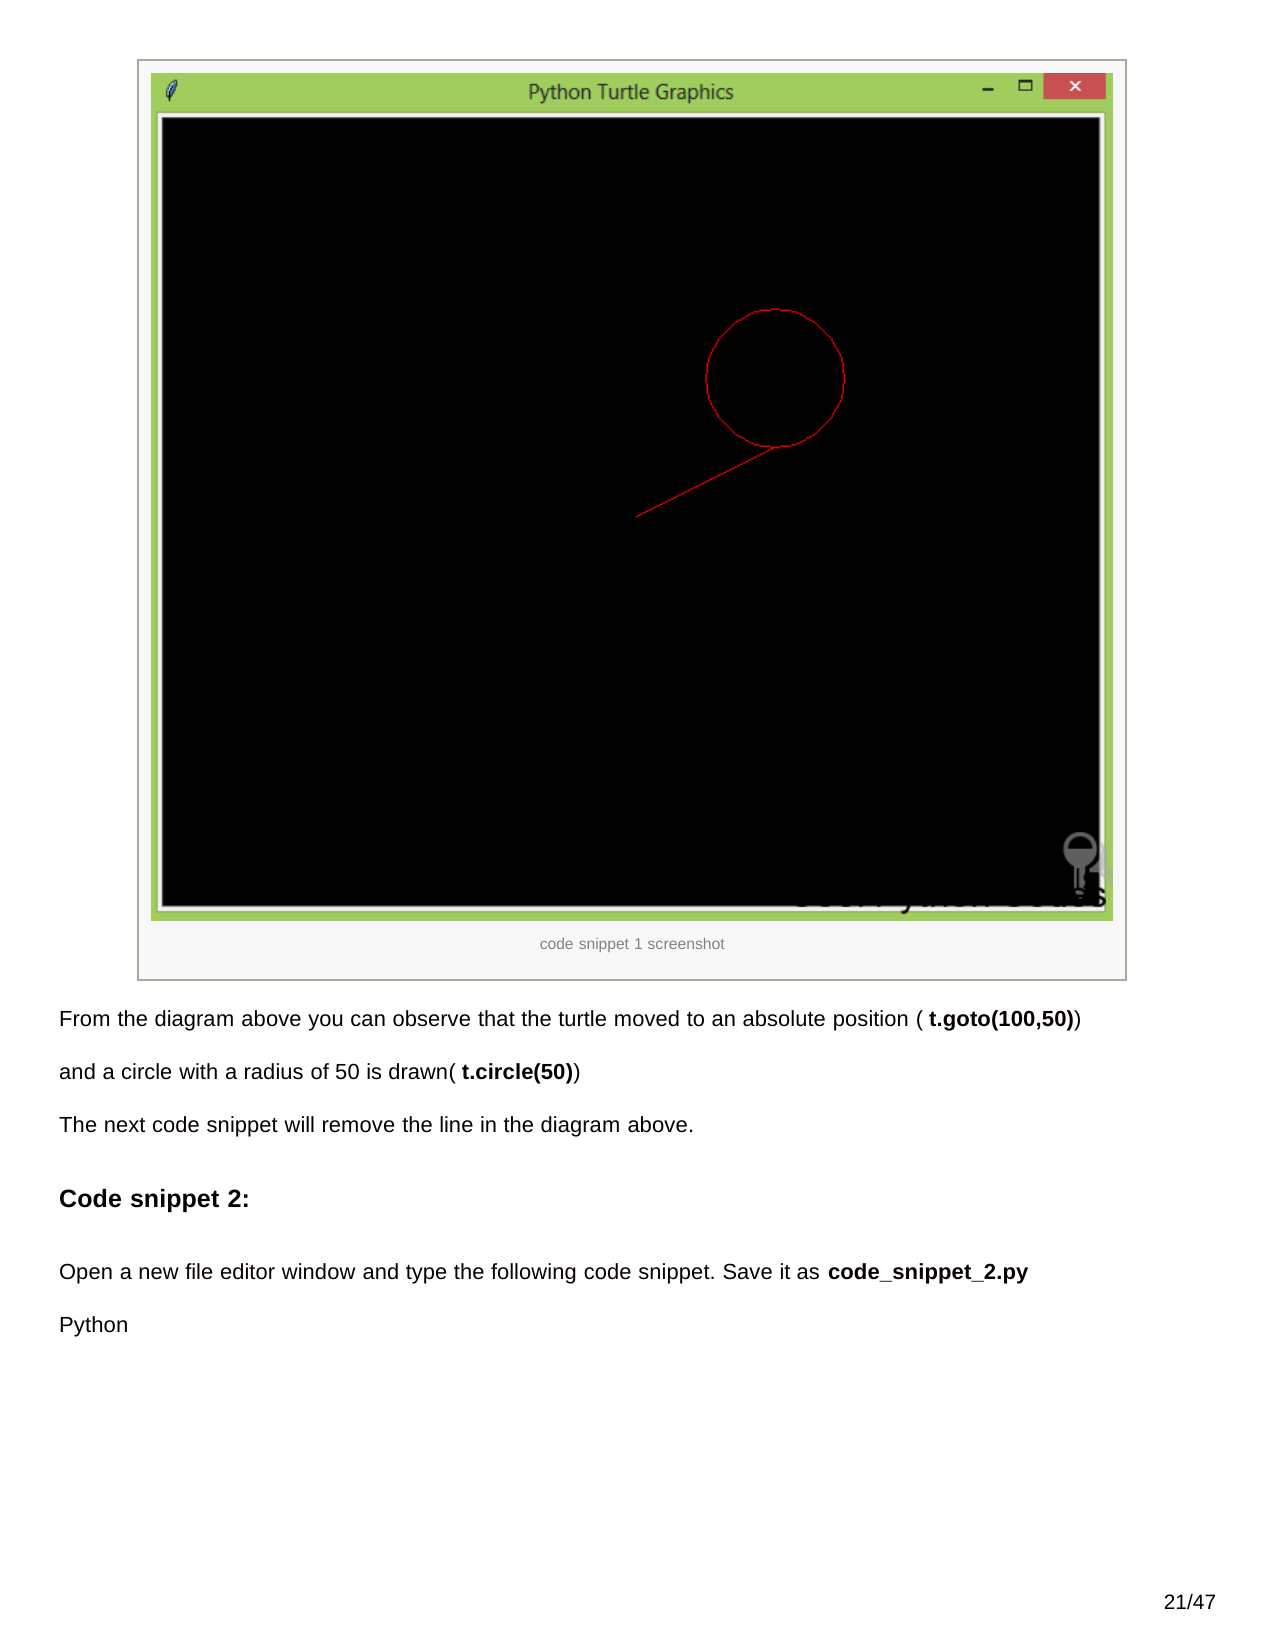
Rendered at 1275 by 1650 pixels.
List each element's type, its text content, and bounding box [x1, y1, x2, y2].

text The next code snippet will remove the line in the diagram above. [59, 1111, 1229, 1137]
picture [151, 73, 1113, 921]
text Python [59, 1312, 1229, 1337]
text Code snippet 2: [59, 1184, 1229, 1213]
text Open a new file editor window and type the following code snippet. Save it as code_snippet_2.py [59, 1259, 1229, 1284]
text and a circle with a radius of 50 is drawn( t.circle(50)) [59, 1058, 1229, 1084]
text From the diagram above you can observe that the turtle moved to an absolute position ( t.goto(100,50)) [59, 1006, 1229, 1031]
